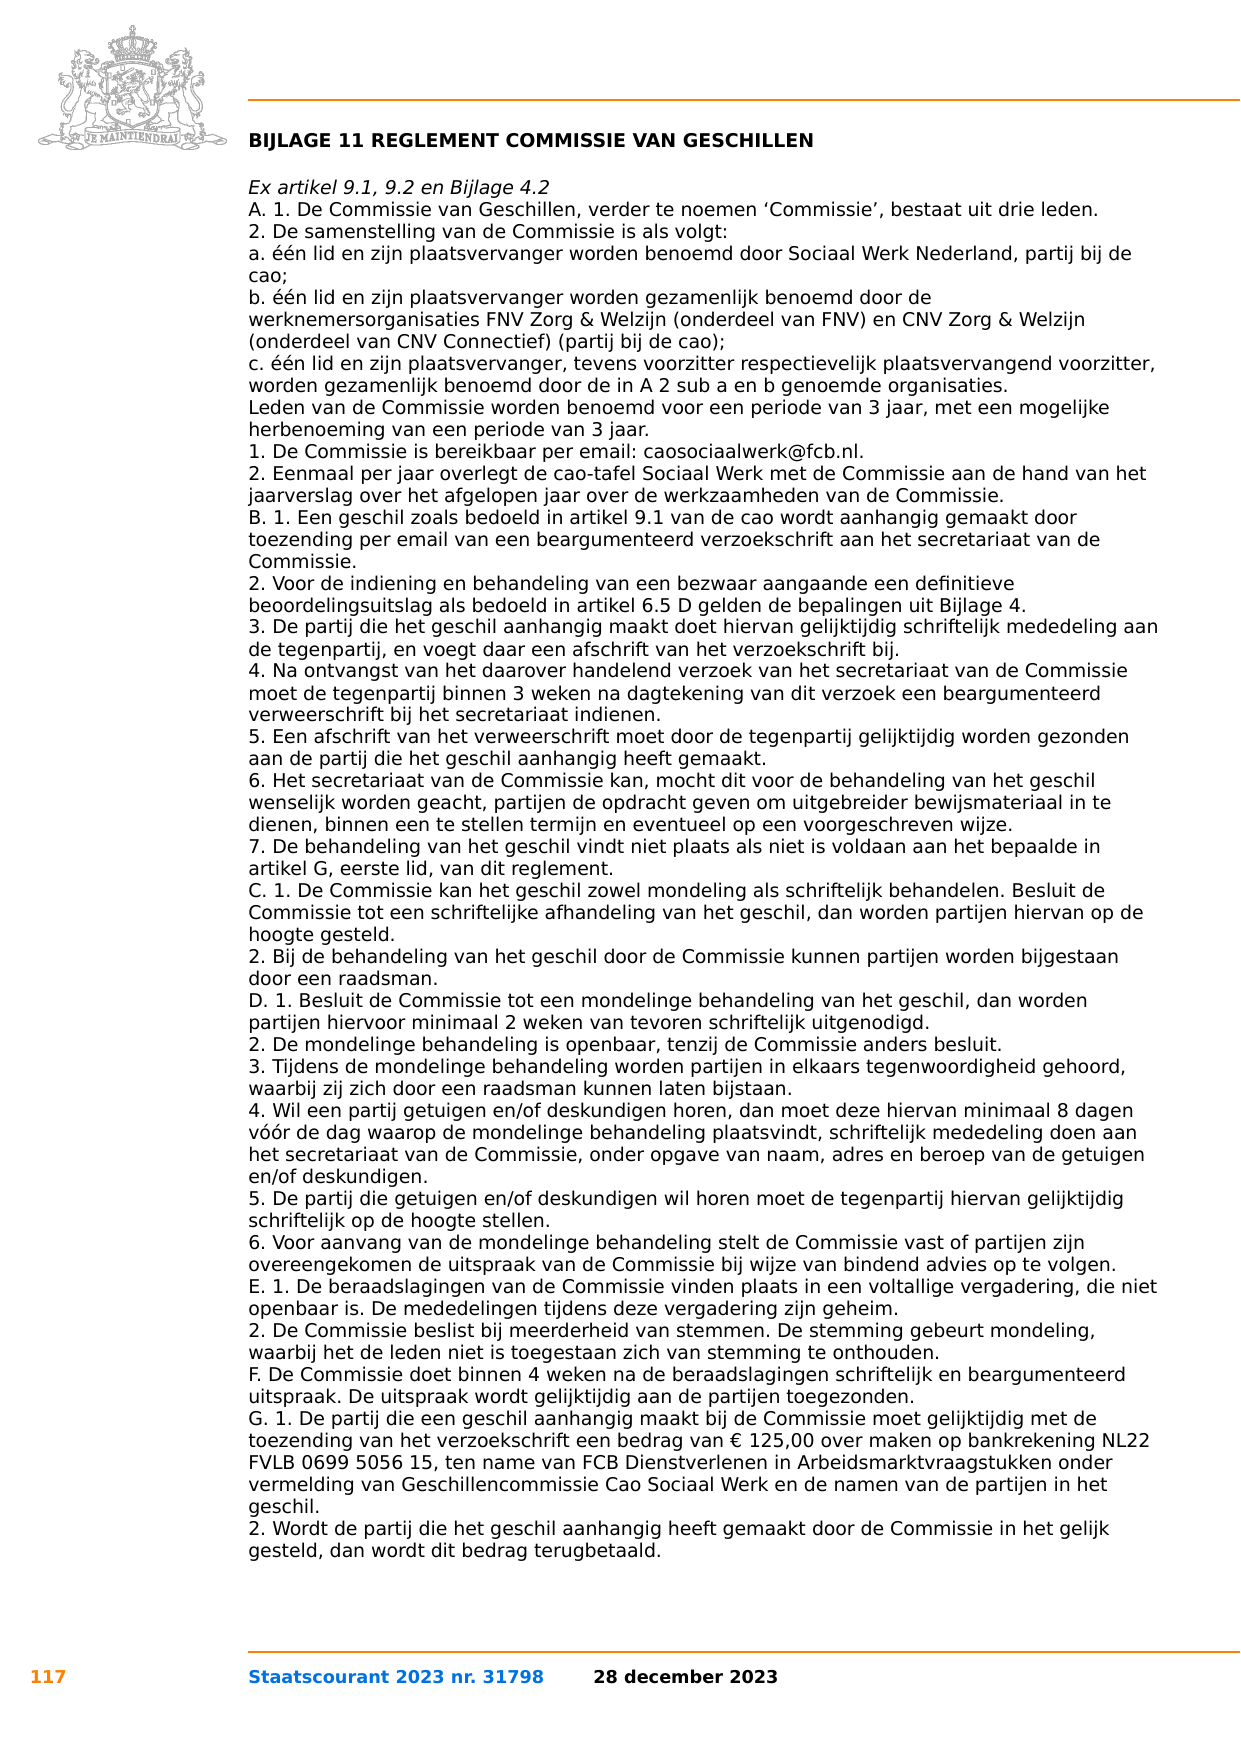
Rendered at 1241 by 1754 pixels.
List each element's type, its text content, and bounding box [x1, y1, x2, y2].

text 2. De mondelinge behandeling is openbaar, tenzij de Commissie anders besluit. [248, 1034, 1163, 1056]
text 4. Na ontvangst van het daarover handelend verzoek van het secretariaat van de Commissie moet de tegenpartij binnen 3 weken na dagtekening van dit verzoek een beargumenteerd verweerschrift bij het secretariaat indienen. [248, 660, 1163, 726]
picture [38, 25, 227, 150]
text 2. Wordt de partij die het geschil aanhangig heeft gemaakt door de Commissie in het gelijk gesteld, dan wordt dit bedrag terugbetaald. [248, 1518, 1163, 1562]
text G. 1. De partij die een geschil aanhangig maakt bij de Commissie moet gelijktijdig met de toezending van het verzoekschrift een bedrag van € 125,00 over maken op bankrekening NL22 FVLB 0699 5056 15, ten name van FCB Dienstverlenen in Arbeidsmarktvraagstukken onder vermelding van Geschillencommissie Cao Sociaal Werk en de namen van de partijen in het geschil. [248, 1408, 1163, 1518]
text E. 1. De beraadslagingen van de Commissie vinden plaats in een voltallige vergadering, die niet openbaar is. De mededelingen tijdens deze vergadering zijn geheim. [248, 1276, 1163, 1320]
text 1. De Commissie is bereikbaar per email: caosociaalwerk@fcb.nl. [248, 441, 1163, 463]
text b. één lid en zijn plaatsvervanger worden gezamenlijk benoemd door de werknemersorganisaties FNV Zorg & Welzijn (onderdeel van FNV) en CNV Zorg & Welzijn (onderdeel van CNV Connectief) (partij bij de cao); [248, 287, 1163, 353]
subtitle Ex artikel 9.1, 9.2 en Bijlage 4.2 [248, 177, 1163, 199]
text c. één lid en zijn plaatsvervanger, tevens voorzitter respectievelijk plaatsvervangend voorzitter, worden gezamenlijk benoemd door de in A 2 sub a en b genoemde organisaties. [248, 353, 1163, 397]
text 2. De Commissie beslist bij meerderheid van stemmen. De stemming gebeurt mondeling, waarbij het de leden niet is toegestaan zich van stemming te onthouden. [248, 1320, 1163, 1364]
text Leden van de Commissie worden benoemd voor een periode van 3 jaar, met een mogelijke herbenoeming van een periode van 3 jaar. [248, 397, 1163, 441]
text 6. Het secretariaat van de Commissie kan, mocht dit voor de behandeling van het geschil wenselijk worden geacht, partijen de opdracht geven om uitgebreider bewijsmateriaal in te dienen, binnen een te stellen termijn en eventueel op een voorgeschreven wijze. [248, 770, 1163, 836]
text 2. Voor de indiening en behandeling van een bezwaar aangaande een definitieve beoordelingsuitslag als bedoeld in artikel 6.5 D gelden de bepalingen uit Bijlage 4. [248, 572, 1163, 616]
text 3. Tijdens de mondelinge behandeling worden partijen in elkaars tegenwoordigheid gehoord, waarbij zij zich door een raadsman kunnen laten bijstaan. [248, 1056, 1163, 1100]
text 2. Bij de behandeling van het geschil door de Commissie kunnen partijen worden bijgestaan door een raadsman. [248, 946, 1163, 990]
text 7. De behandeling van het geschil vindt niet plaats als niet is voldaan aan het bepaalde in artikel G, eerste lid, van dit reglement. [248, 836, 1163, 880]
text a. één lid en zijn plaatsvervanger worden benoemd door Sociaal Werk Nederland, partij bij de cao; [248, 243, 1163, 287]
text B. 1. Een geschil zoals bedoeld in artikel 9.1 van de cao wordt aanhangig gemaakt door toezending per email van een beargumenteerd verzoekschrift aan het secretariaat van de Commissie. [248, 507, 1163, 572]
text C. 1. De Commissie kan het geschil zowel mondeling als schriftelijk behandelen. Besluit de Commissie tot een schriftelijke afhandeling van het geschil, dan worden partijen hiervan op de hoogte gesteld. [248, 880, 1163, 946]
text A. 1. De Commissie van Geschillen, verder te noemen ‘Commissie’, bestaat uit drie leden. [248, 199, 1163, 221]
text 5. De partij die getuigen en/of deskundigen wil horen moet de tegenpartij hiervan gelijktijdig schriftelijk op de hoogte stellen. [248, 1188, 1163, 1232]
text 6. Voor aanvang van de mondelinge behandeling stelt de Commissie vast of partijen zijn overeengekomen de uitspraak van de Commissie bij wijze van bindend advies op te volgen. [248, 1232, 1163, 1276]
text F. De Commissie doet binnen 4 weken na de beraadslagingen schriftelijk en beargumenteerd uitspraak. De uitspraak wordt gelijktijdig aan de partijen toegezonden. [248, 1364, 1163, 1408]
subtitle BIJLAGE 11 REGLEMENT COMMISSIE VAN GESCHILLEN [248, 130, 1163, 152]
text D. 1. Besluit de Commissie tot een mondelinge behandeling van het geschil, dan worden partijen hiervoor minimaal 2 weken van tevoren schriftelijk uitgenodigd. [248, 990, 1163, 1034]
text 5. Een afschrift van het verweerschrift moet door de tegenpartij gelijktijdig worden gezonden aan de partij die het geschil aanhangig heeft gemaakt. [248, 726, 1163, 770]
text 4. Wil een partij getuigen en/of deskundigen horen, dan moet deze hiervan minimaal 8 dagen vóór de dag waarop de mondelinge behandeling plaatsvindt, schriftelijk mededeling doen aan het secretariaat van de Commissie, onder opgave van naam, adres en beroep van de getuigen en/of deskundigen. [248, 1100, 1163, 1188]
text 2. De samenstelling van de Commissie is als volgt: [248, 221, 1163, 243]
text 2. Eenmaal per jaar overlegt de cao-tafel Sociaal Werk met de Commissie aan de hand van het jaarverslag over het afgelopen jaar over de werkzaamheden van de Commissie. [248, 463, 1163, 507]
text 3. De partij die het geschil aanhangig maakt doet hiervan gelijktijdig schriftelijk mededeling aan de tegenpartij, en voegt daar een afschrift van het verzoekschrift bij. [248, 616, 1163, 660]
